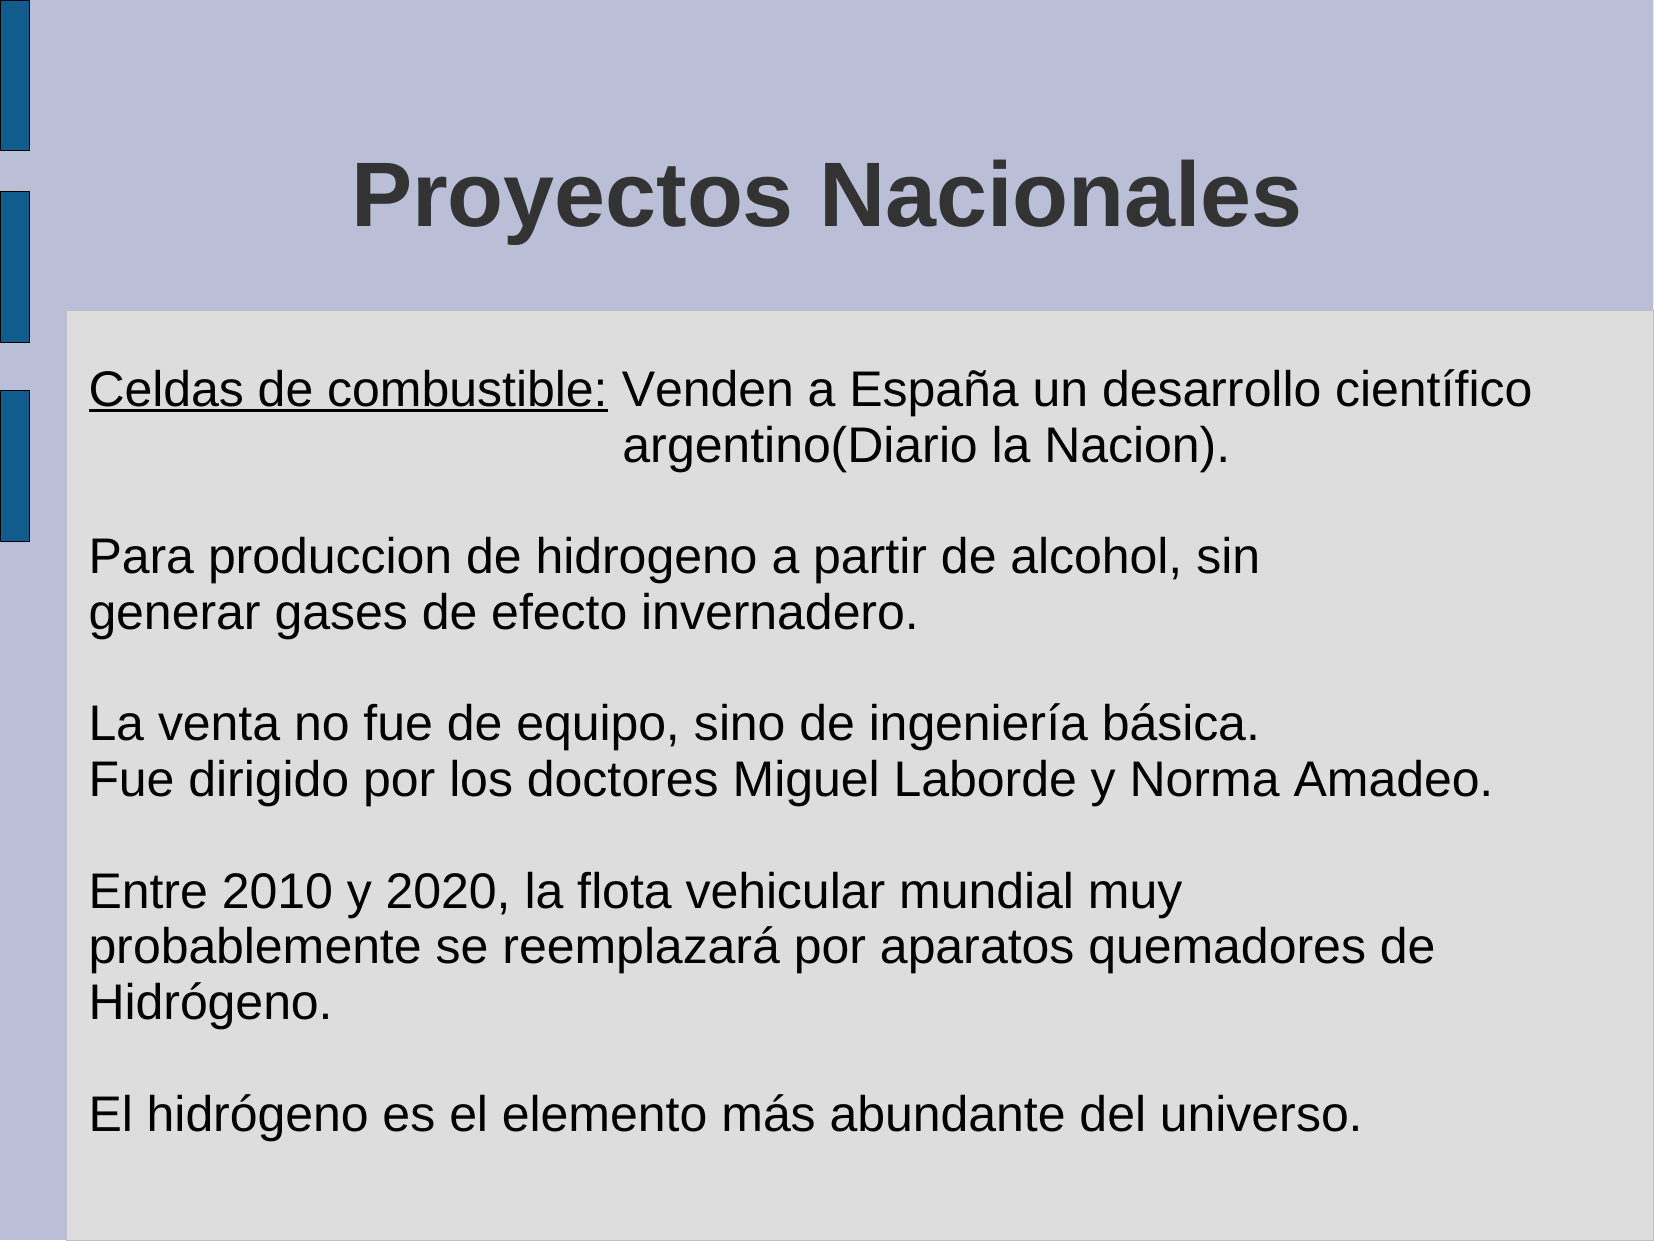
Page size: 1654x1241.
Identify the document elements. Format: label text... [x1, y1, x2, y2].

subtitle Celdas de combustible: Venden a España un desarrollo científico argentino(Diario la Nacion). Para produccion de hidrogeno a partir de alcohol, sin generar gases de efecto invernadero. La venta no fue de equipo, sino de ingeniería básica. Fue dirigido por los doctores Miguel Laborde y Norma Amadeo. Entre 2010 y 2020, la flota vehicular mundial muy probablemente se reemplazará por aparatos quemadores de Hidrógeno. El hidrógeno es el elemento más abundante del universo. [88, 295, 1654, 1152]
title Proyectos Nacionales [121, 98, 1534, 291]
